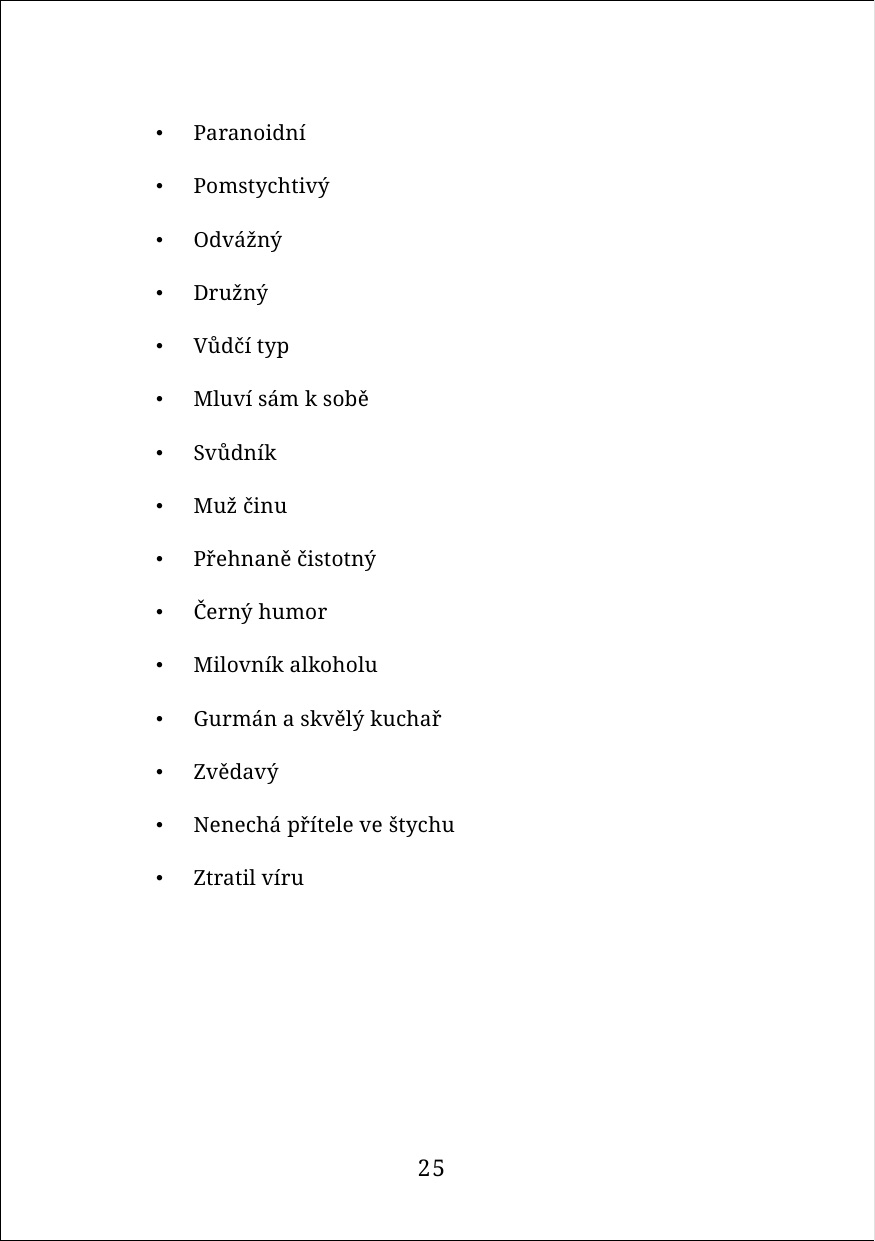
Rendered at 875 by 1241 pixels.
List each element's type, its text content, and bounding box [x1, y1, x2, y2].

list Gurmán a skvělý kuchař [156, 704, 756, 732]
list Družný [156, 278, 756, 306]
list Přehnaně čistotný [156, 544, 756, 572]
list Mluví sám k sobě [156, 384, 756, 413]
list Muž činu [156, 491, 756, 519]
list Ztratil víru [156, 863, 756, 892]
list Paranoidní [156, 118, 756, 147]
list Nenechá přítele ve štychu [156, 810, 756, 839]
list Pomstychtivý [156, 171, 756, 200]
list Černý humor [156, 597, 756, 626]
list Milovník alkoholu [156, 651, 756, 679]
list Zvědavý [156, 757, 756, 785]
list Svůdník [156, 438, 756, 466]
list Vůdčí typ [156, 331, 756, 359]
list Odvážný [156, 225, 756, 253]
